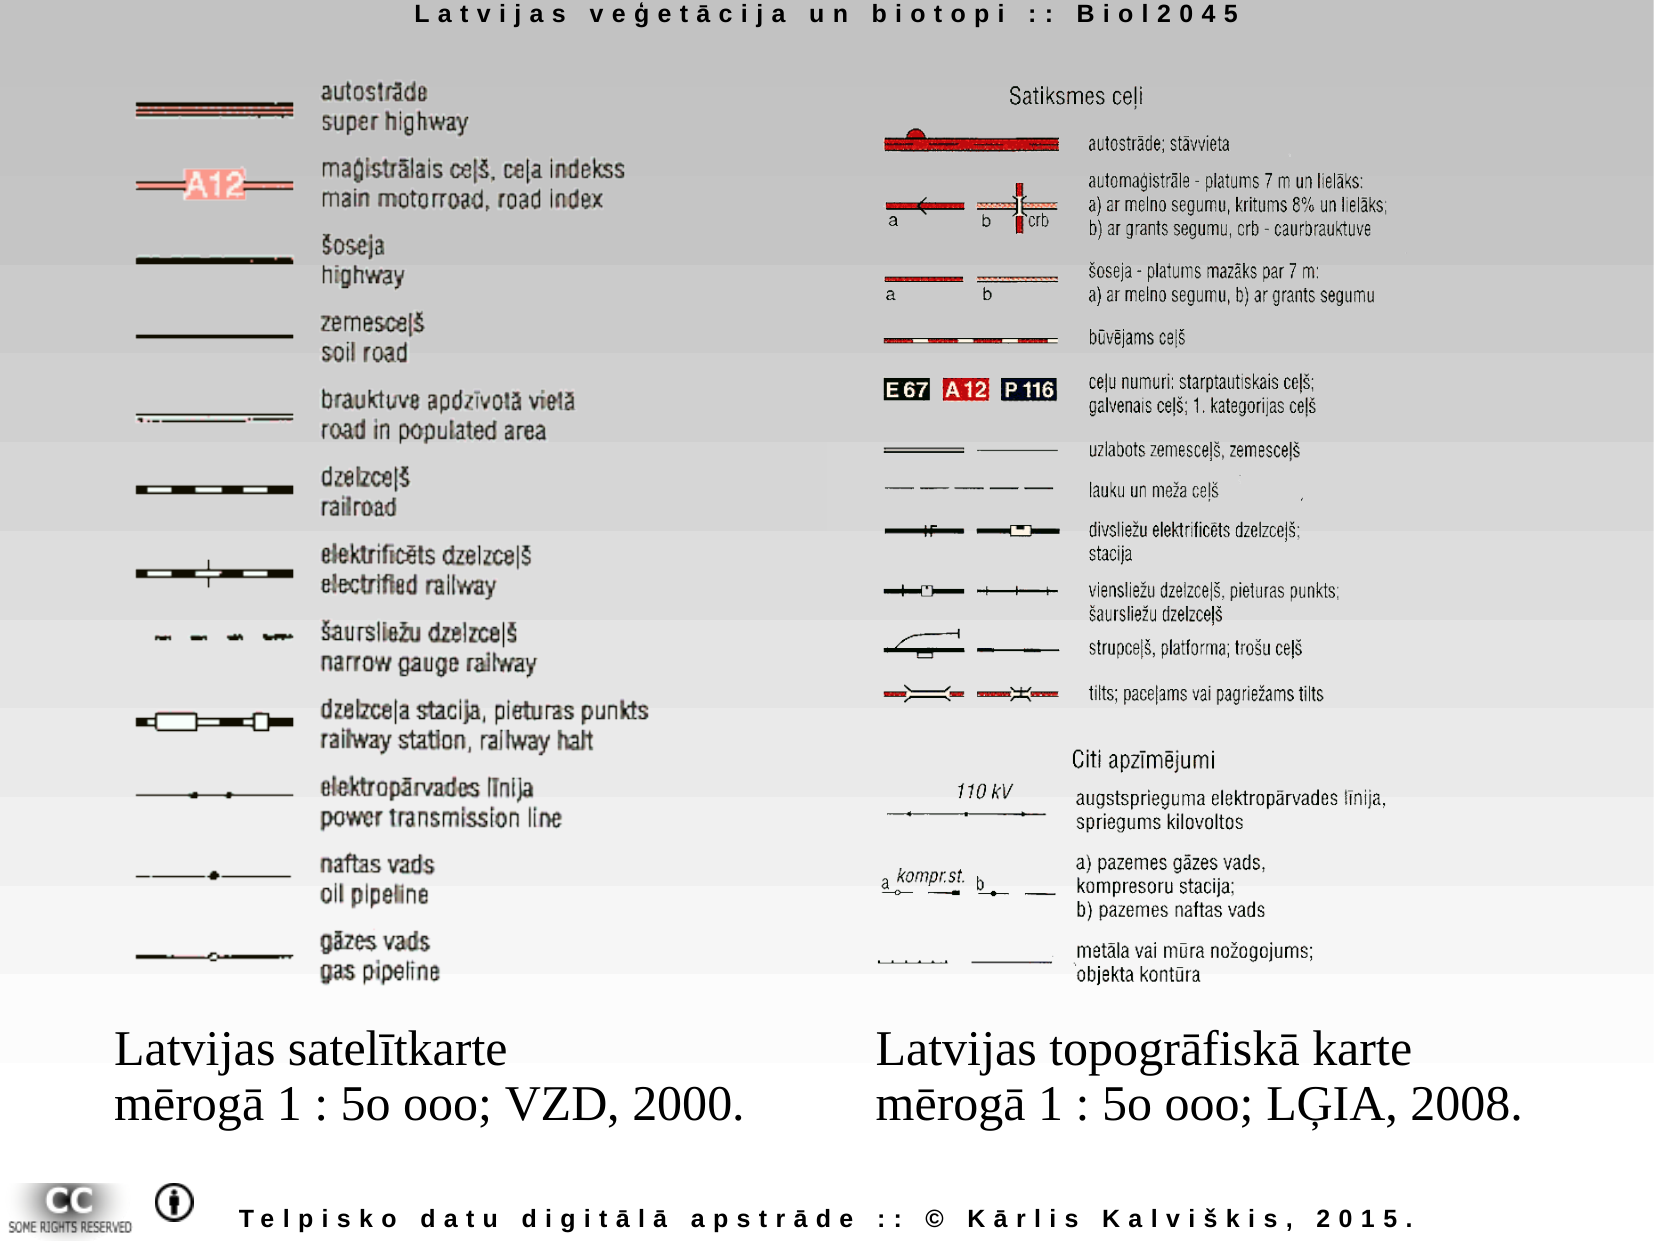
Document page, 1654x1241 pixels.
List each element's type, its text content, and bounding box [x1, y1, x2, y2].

text_box Latvijas satelītkarte mērogā 1 : 5o ooo; VZD, 2000. [114, 1021, 745, 1132]
text_box Latvijas topogrāfiskā karte mērogā 1 : 5o ooo; LĢIA, 2008. [875, 1021, 1523, 1132]
picture [0, 0, 1654, 1241]
